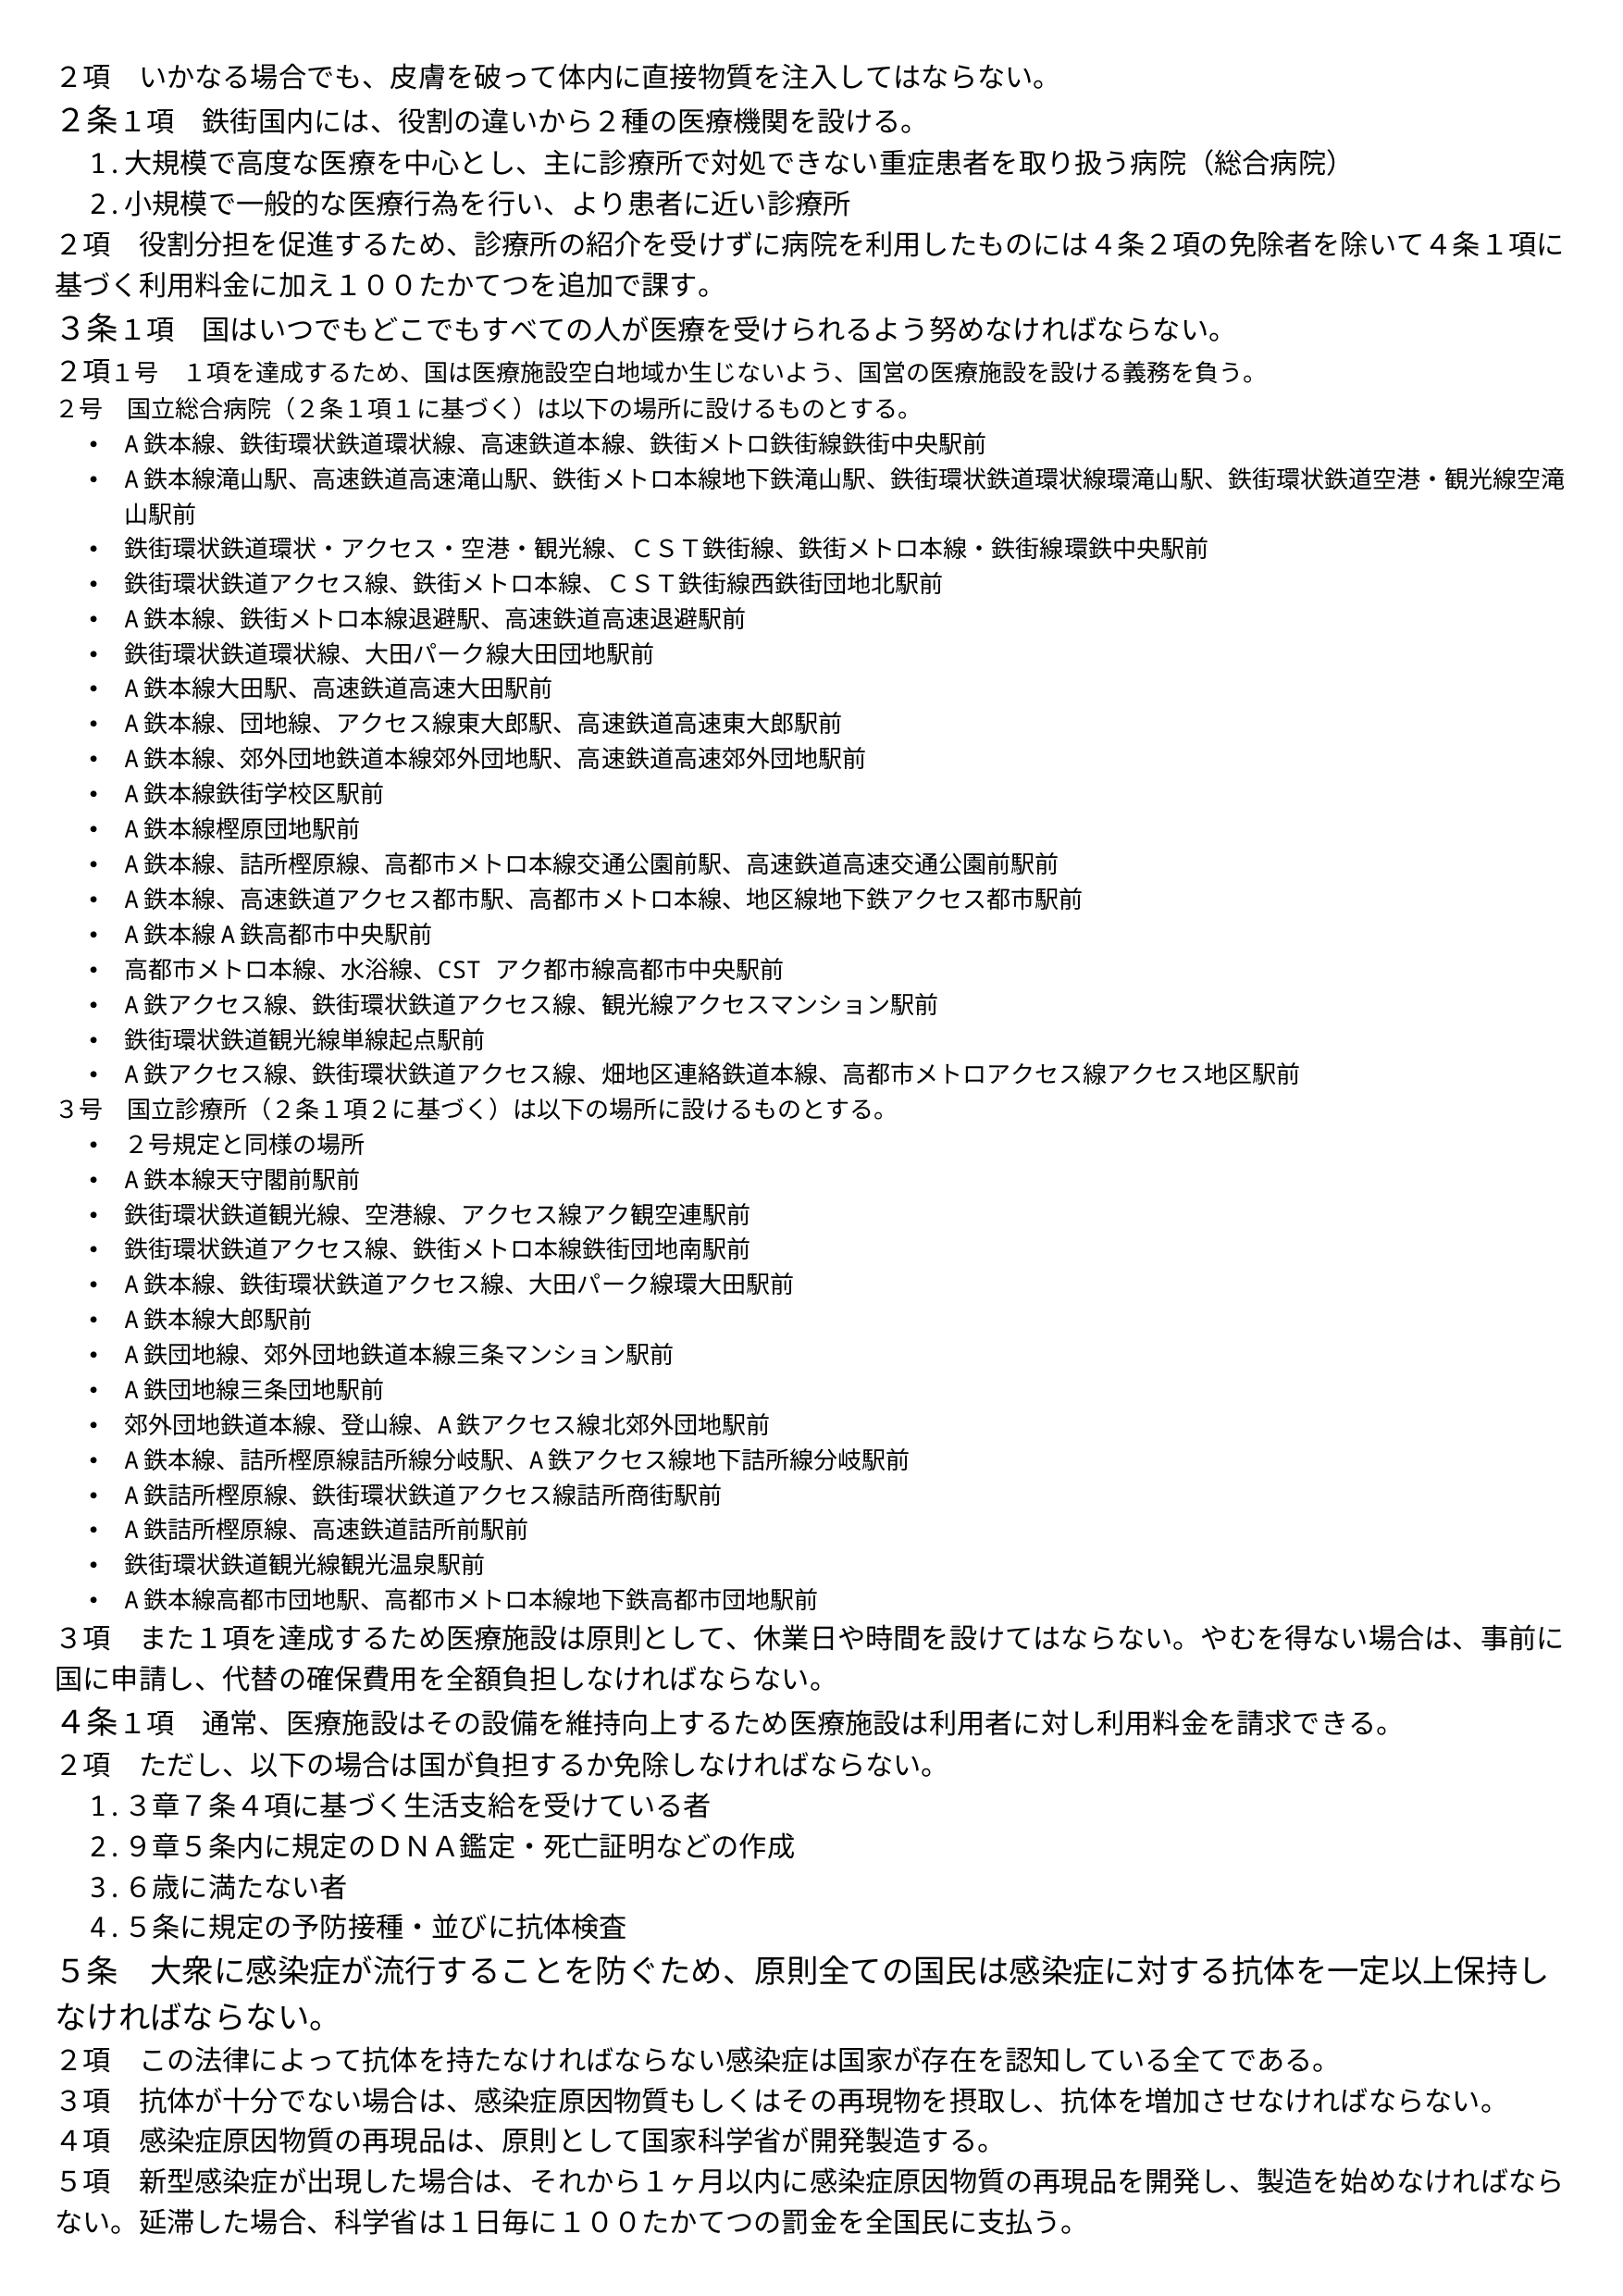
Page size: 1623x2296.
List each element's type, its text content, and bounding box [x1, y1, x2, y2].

list 小規模で一般的な医療行為を行い、より患者に近い診療所 [90, 181, 1568, 222]
list A鉄本線、郊外団地鉄道本線郊外団地駅、高速鉄道高速郊外団地駅前 [90, 739, 1568, 775]
list A鉄本線、団地線、アクセス線東大郎駅、高速鉄道高速東大郎駅前 [90, 705, 1568, 739]
text ５条 大衆に感染症が流行することを防ぐため、原則全ての国民は感染症に対する抗体を一定以上保持しなければならない。 [55, 1946, 1568, 2038]
list A鉄本線鉄街学校区駅前 [90, 775, 1568, 810]
list A鉄本線高都市団地駅、高都市メトロ本線地下鉄高都市団地駅前 [90, 1581, 1568, 1616]
text ３条１項 国はいつでもどこでもすべての人が医療を受けられるよう努めなければならない。 [55, 304, 1568, 350]
list ２号規定と同様の場所 [90, 1125, 1568, 1160]
list A鉄本線、鉄街環状鉄道環状線、高速鉄道本線、鉄街メトロ鉄街線鉄街中央駅前 [90, 425, 1568, 460]
text ５項 新型感染症が出現した場合は、それから１ヶ月以内に感染症原因物質の再現品を開発し、製造を始めなければならない。延滞した場合、科学省は１日毎に１００たかてつの罰金を全国民に支払う。 [55, 2159, 1568, 2240]
text ４条１項 通常、医療施設はその設備を維持向上するため医療施設は利用者に対し利用料金を請求できる。 [55, 1697, 1568, 1743]
list A鉄本線、高速鉄道アクセス都市駅、高都市メトロ本線、地区線地下鉄アクセス都市駅前 [90, 880, 1568, 915]
list 鉄街環状鉄道アクセス線、鉄街メトロ本線鉄街団地南駅前 [90, 1230, 1568, 1265]
list A鉄本線A鉄高都市中央駅前 [90, 915, 1568, 950]
list A鉄本線樫原団地駅前 [90, 810, 1568, 845]
text ２条１項 鉄街国内には、役割の違いから２種の医療機関を設ける。 [55, 95, 1568, 142]
list A鉄本線大郎駅前 [90, 1300, 1568, 1335]
list A鉄団地線三条団地駅前 [90, 1371, 1568, 1406]
list A鉄アクセス線、鉄街環状鉄道アクセス線、観光線アクセスマンション駅前 [90, 986, 1568, 1021]
text ２項１号 １項を達成するため、国は医療施設空白地域か生じないよう、国営の医療施設を設ける義務を負う。 [55, 350, 1568, 390]
list ３章７条４項に基づく生活支給を受けている者 [90, 1783, 1568, 1824]
text ３項 また１項を達成するため医療施設は原則として、休業日や時間を設けてはならない。やむを得ない場合は、事前に国に申請し、代替の確保費用を全額負担しなければならない。 [55, 1616, 1568, 1697]
text ２項 いかなる場合でも、皮膚を破って体内に直接物質を注入してはならない。 [55, 55, 1568, 95]
text ２項 この法律によって抗体を持たなければならない感染症は国家が存在を認知している全てである。 [55, 2038, 1568, 2079]
text ３号 国立診療所（２条１項２に基づく）は以下の場所に設けるものとする。 [55, 1090, 1568, 1125]
text ２項 ただし、以下の場合は国が負担するか免除しなければならない。 [55, 1743, 1568, 1783]
list A鉄本線、鉄街メトロ本線退避駅、高速鉄道高速退避駅前 [90, 600, 1568, 635]
list A鉄団地線、郊外団地鉄道本線三条マンション駅前 [90, 1335, 1568, 1371]
list A鉄本線、詰所樫原線、高都市メトロ本線交通公園前駅、高速鉄道高速交通公園前駅前 [90, 845, 1568, 880]
list A鉄本線、鉄街環状鉄道アクセス線、大田パーク線環大田駅前 [90, 1265, 1568, 1300]
list A鉄詰所樫原線、高速鉄道詰所前駅前 [90, 1511, 1568, 1546]
list 鉄街環状鉄道観光線観光温泉駅前 [90, 1546, 1568, 1581]
list 鉄街環状鉄道観光線、空港線、アクセス線アク観空連駅前 [90, 1196, 1568, 1230]
list A鉄本線滝山駅、高速鉄道高速滝山駅、鉄街メトロ本線地下鉄滝山駅、鉄街環状鉄道環状線環滝山駅、鉄街環状鉄道空港・観光線空滝山駅前 [90, 460, 1568, 530]
list 鉄街環状鉄道環状・アクセス・空港・観光線、ＣＳＴ鉄街線、鉄街メトロ本線・鉄街線環鉄中央駅前 [90, 530, 1568, 565]
list 大規模で高度な医療を中心とし、主に診療所で対処できない重症患者を取り扱う病院（総合病院） [90, 142, 1568, 181]
list 郊外団地鉄道本線、登山線、A鉄アクセス線北郊外団地駅前 [90, 1406, 1568, 1441]
list A鉄本線天守閣前駅前 [90, 1160, 1568, 1196]
list ５条に規定の予防接種・並びに抗体検査 [90, 1905, 1568, 1946]
list A鉄アクセス線、鉄街環状鉄道アクセス線、畑地区連絡鉄道本線、高都市メトロアクセス線アクセス地区駅前 [90, 1056, 1568, 1090]
list 鉄街環状鉄道環状線、大田パーク線大田団地駅前 [90, 635, 1568, 670]
list 高都市メトロ本線、水浴線、CST アク都市線高都市中央駅前 [90, 950, 1568, 986]
list 鉄街環状鉄道アクセス線、鉄街メトロ本線、ＣＳＴ鉄街線西鉄街団地北駅前 [90, 565, 1568, 600]
list A鉄本線、詰所樫原線詰所線分岐駅、A鉄アクセス線地下詰所線分岐駅前 [90, 1441, 1568, 1476]
list ９章５条内に規定のＤＮＡ鑑定・死亡証明などの作成 [90, 1824, 1568, 1865]
text ２号 国立総合病院（２条１項１に基づく）は以下の場所に設けるものとする。 [55, 390, 1568, 425]
text ４項 感染症原因物質の再現品は、原則として国家科学省が開発製造する。 [55, 2119, 1568, 2159]
list 鉄街環状鉄道観光線単線起点駅前 [90, 1021, 1568, 1056]
text ３項 抗体が十分でない場合は、感染症原因物質もしくはその再現物を摂取し、抗体を増加させなければならない。 [55, 2079, 1568, 2119]
list A鉄詰所樫原線、鉄街環状鉄道アクセス線詰所商街駅前 [90, 1476, 1568, 1511]
list ６歳に満たない者 [90, 1865, 1568, 1905]
text ２項 役割分担を促進するため、診療所の紹介を受けずに病院を利用したものには４条２項の免除者を除いて４条１項に基づく利用料金に加え１００たかてつを追加で課す。 [55, 222, 1568, 304]
list A鉄本線大田駅、高速鉄道高速大田駅前 [90, 670, 1568, 705]
